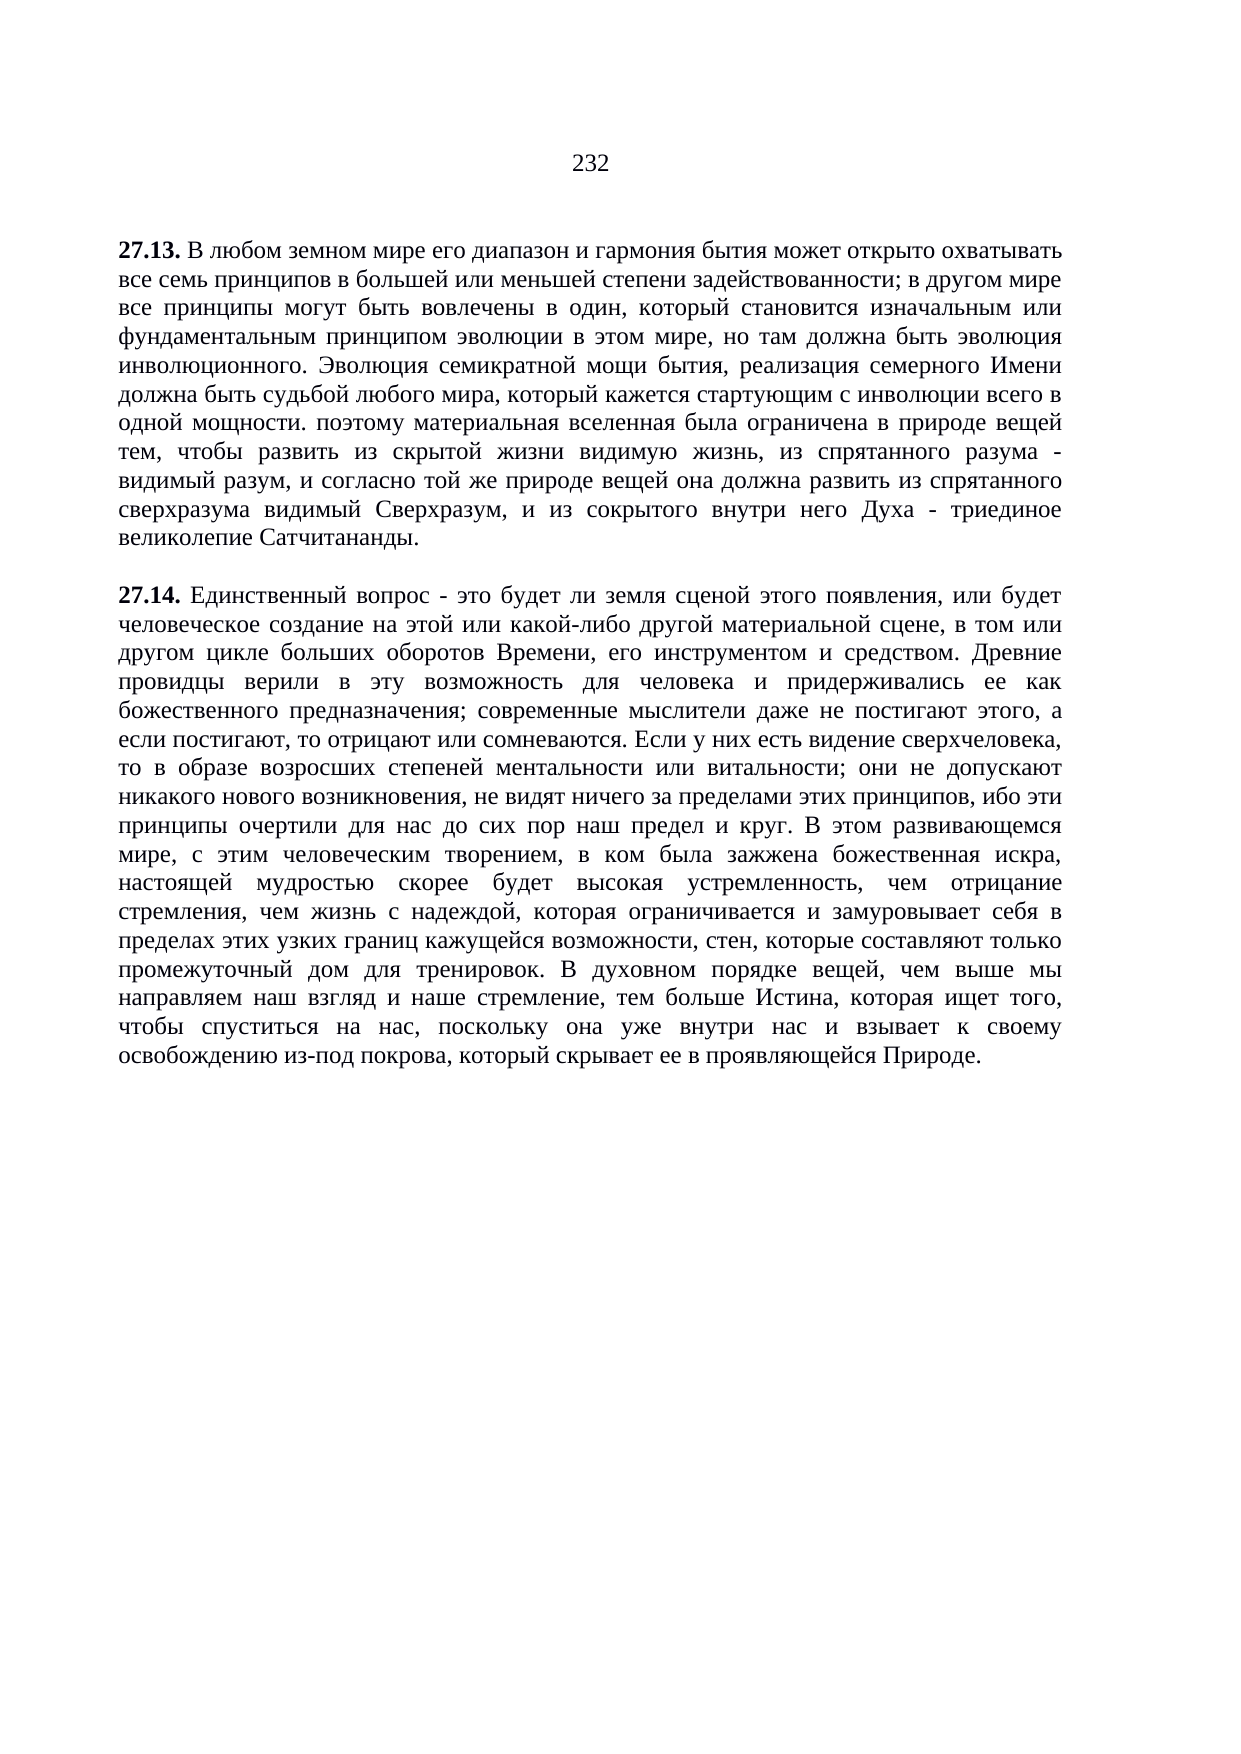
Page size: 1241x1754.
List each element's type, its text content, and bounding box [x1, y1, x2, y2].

text 27.13. В любом земном мире его диапазон и гармония бытия может открыто охватывать все семь принципов в большей или меньшей степени задействованности; в другом мире все принципы могут быть вовлечены в один, который становится изначальным или фундаментальным принципом эволюции в этом мире, но там должна быть эволюция инволюционного. Эволюция семикратной мощи бытия, реализация семерного Имени должна быть судьбой любого мира, который кажется стартующим с инволюции всего в одной мощности. поэтому материальная вселенная была ограничена в природе вещей тем, чтобы развить из скрытой жизни видимую жизнь, из спрятанного разума - видимый разум, и согласно той же природе вещей она должна развить из спрятанного сверхразума видимый Сверхразум, и из сокрытого внутри него Духа - триединое великолепие Сатчитананды. [118, 235, 1063, 551]
text 27.14. Единственный вопрос - это будет ли земля сценой этого появления, или будет человеческое создание на этой или какой-либо другой материальной сцене, в том или другом цикле больших оборотов Времени, его инструментом и средством. Древние провидцы верили в эту возможность для человека и придерживались ее как божественного предназначения; современные мыслители даже не постигают этого, а если постигают, то отрицают или сомневаются. Если у них есть видение сверхчеловека, то в образе возросших степеней ментальности или витальности; они не допускают никакого нового возникновения, не видят ничего за пределами этих принципов, ибо эти принципы очертили для нас до сих пор наш предел и круг. В этом развивающемся мире, с этим человеческим творением, в ком была зажжена божественная искра, настоящей мудростью скорее будет высокая устремленность, чем отрицание стремления, чем жизнь с надеждой, которая ограничивается и замуровывает себя в пределах этих узких границ кажущейся возможности, стен, которые составляют только промежуточный дом для тренировок. В духовном порядке вещей, чем выше мы направляем наш взгляд и наше стремление, тем больше Истина, которая ищет того, чтобы спуститься на нас, поскольку она уже внутри нас и взывает к своему освобождению из-под покрова, который скрывает ее в проявляющейся Природе. [118, 580, 1063, 1069]
